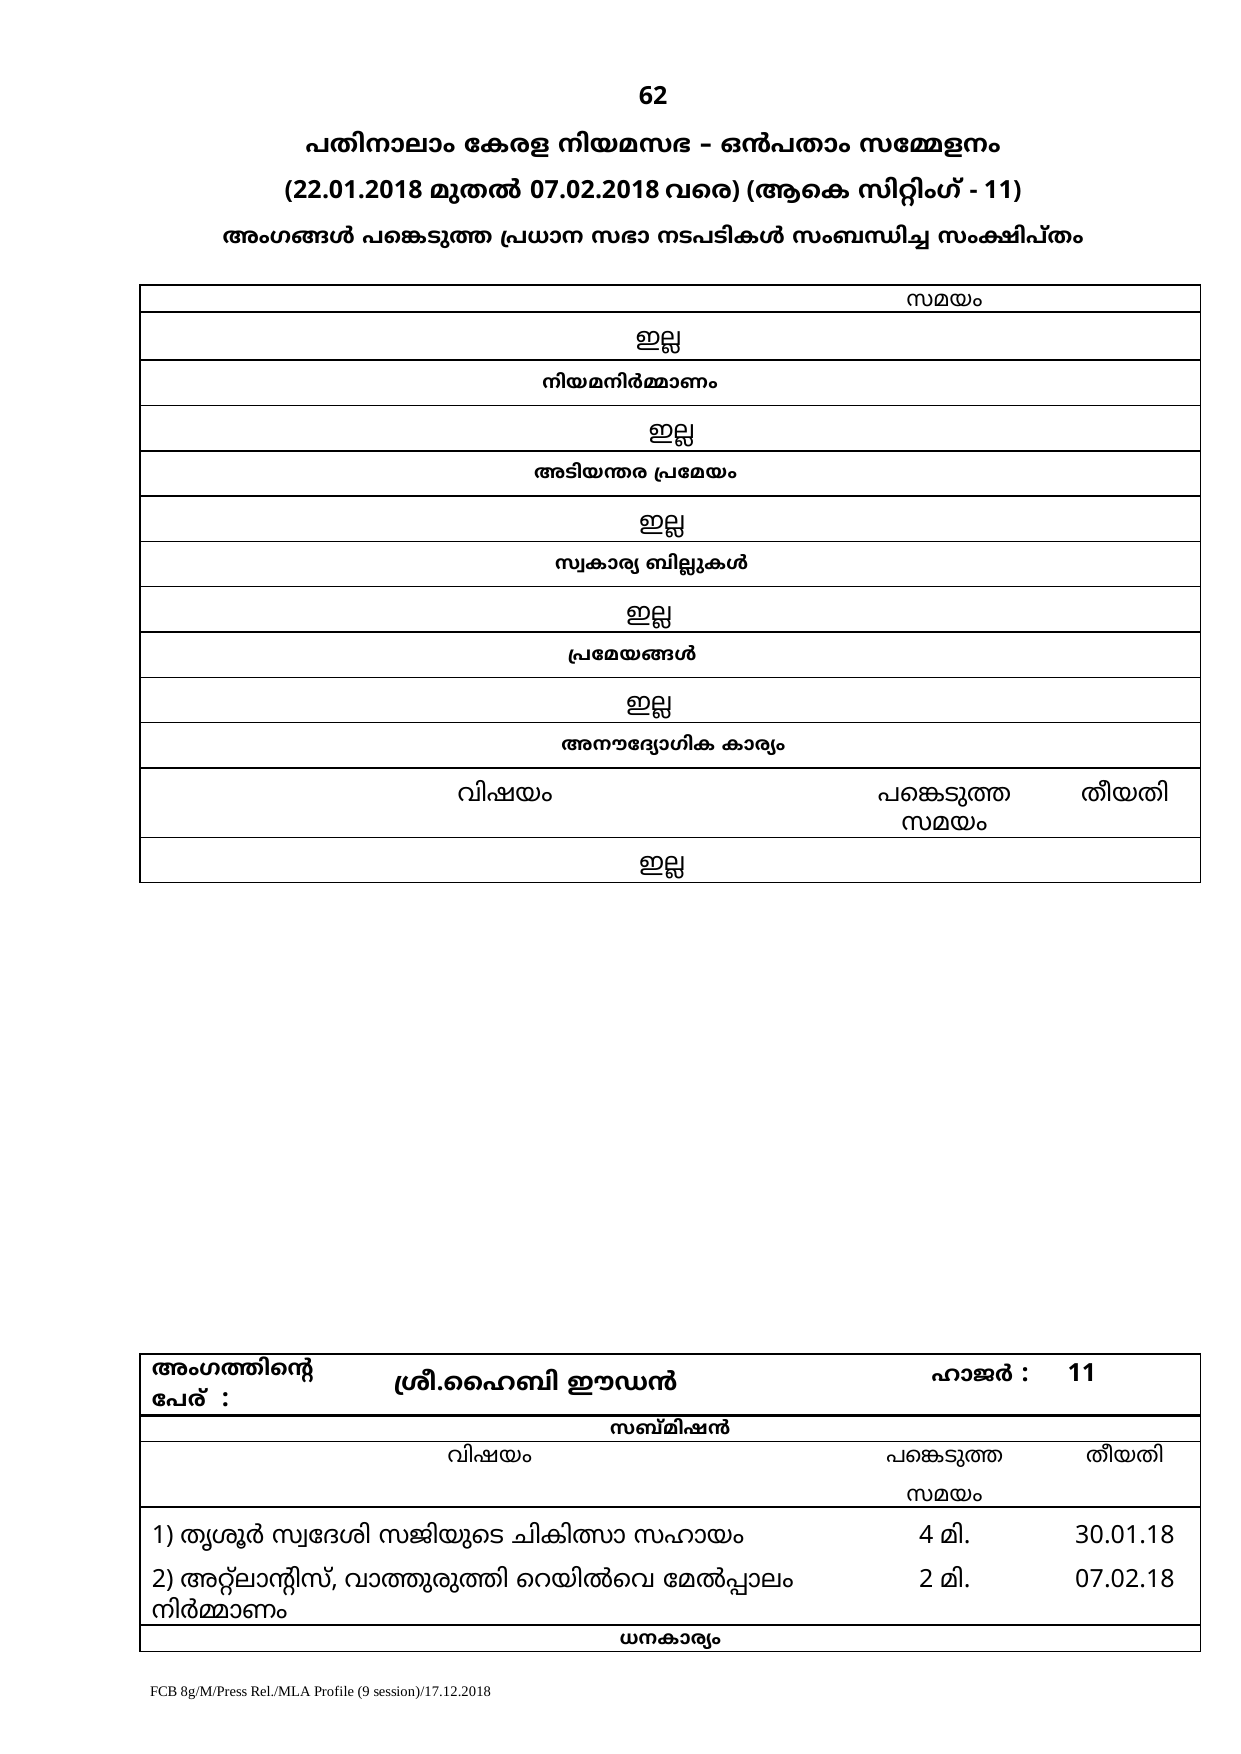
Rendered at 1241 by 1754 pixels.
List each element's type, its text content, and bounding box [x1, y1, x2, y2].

table_cell [840, 406, 1049, 450]
table_cell [840, 678, 1049, 722]
table_cell [840, 838, 1049, 882]
table_header ശ്രീ.ഹൈബി ഈഡന്‍ [382, 1355, 919, 1414]
table_cell ഇല്ല [141, 313, 840, 359]
table_cell [1049, 497, 1200, 541]
table_cell സ്വകാര്യ ബില്ലുകള്‍ [141, 542, 840, 586]
table_cell [1049, 542, 1200, 586]
table_cell തീയതി [1049, 1442, 1200, 1506]
table_cell ധനകാര്യം [141, 1626, 1200, 1651]
table_header അംഗത്തിന്റെ പേര് : [141, 1355, 382, 1414]
table_cell [840, 497, 1049, 541]
table_cell [1049, 678, 1200, 722]
table_cell [840, 587, 1049, 631]
table_cell നിയമനിര്‍മ്മാണം [141, 361, 840, 404]
table_cell [1049, 313, 1200, 359]
table_cell ഇല്ല [141, 678, 840, 722]
table_cell [1049, 406, 1200, 450]
table_header ഹാജര്‍ : [919, 1355, 1055, 1414]
table_cell [840, 361, 1049, 404]
table_cell പങ്കെടുത്ത സമയം [840, 1442, 1049, 1506]
table_cell 1) തൃശൂര്‍ സ്വദേശി സജിയുടെ ചികിത്സാ സഹായം 2) അറ്റ്‍ലാന്റിസ്, വാത്തുരുത്തി റെയില്‍വെ മേല്‍പ്പാലം നിര്‍മ്മാണം [141, 1508, 840, 1624]
table_cell വിഷയം [141, 1442, 840, 1506]
table_cell [840, 723, 1049, 767]
table_cell [1049, 723, 1200, 767]
table_cell സബ്മിഷന്‍ [141, 1417, 1200, 1441]
table_cell സമയം [840, 286, 1049, 311]
table_cell പങ്കെടുത്ത സമയം [840, 769, 1049, 836]
table_cell ഇല്ല [141, 406, 840, 450]
table_cell ഇല്ല [141, 587, 840, 631]
table_cell അടിയന്തര പ്രമേയം [141, 452, 840, 495]
table_cell 4 മി. 2 മി. [840, 1508, 1049, 1624]
table_cell പ്രമേയങ്ങള്‍ [141, 633, 840, 676]
table_cell [840, 633, 1049, 676]
table_cell [840, 313, 1049, 359]
table_cell [1049, 587, 1200, 631]
table_header 11 [1055, 1355, 1200, 1414]
table_cell 30.01.18 07.02.18 [1049, 1508, 1200, 1624]
table_cell [141, 286, 840, 311]
table_cell [1049, 633, 1200, 676]
table_cell [840, 452, 1049, 495]
table_cell ഇല്ല [141, 497, 840, 541]
table_cell [1049, 286, 1200, 311]
table_cell [1049, 452, 1200, 495]
table_cell [1049, 361, 1200, 404]
table_cell വിഷയം [141, 769, 840, 836]
table_cell [840, 542, 1049, 586]
table_cell ഇല്ല [141, 838, 840, 882]
table_cell അനൗദ്യോഗിക കാര്യം [141, 723, 840, 767]
table_cell [1049, 838, 1200, 882]
table_cell തീയതി [1049, 769, 1200, 836]
